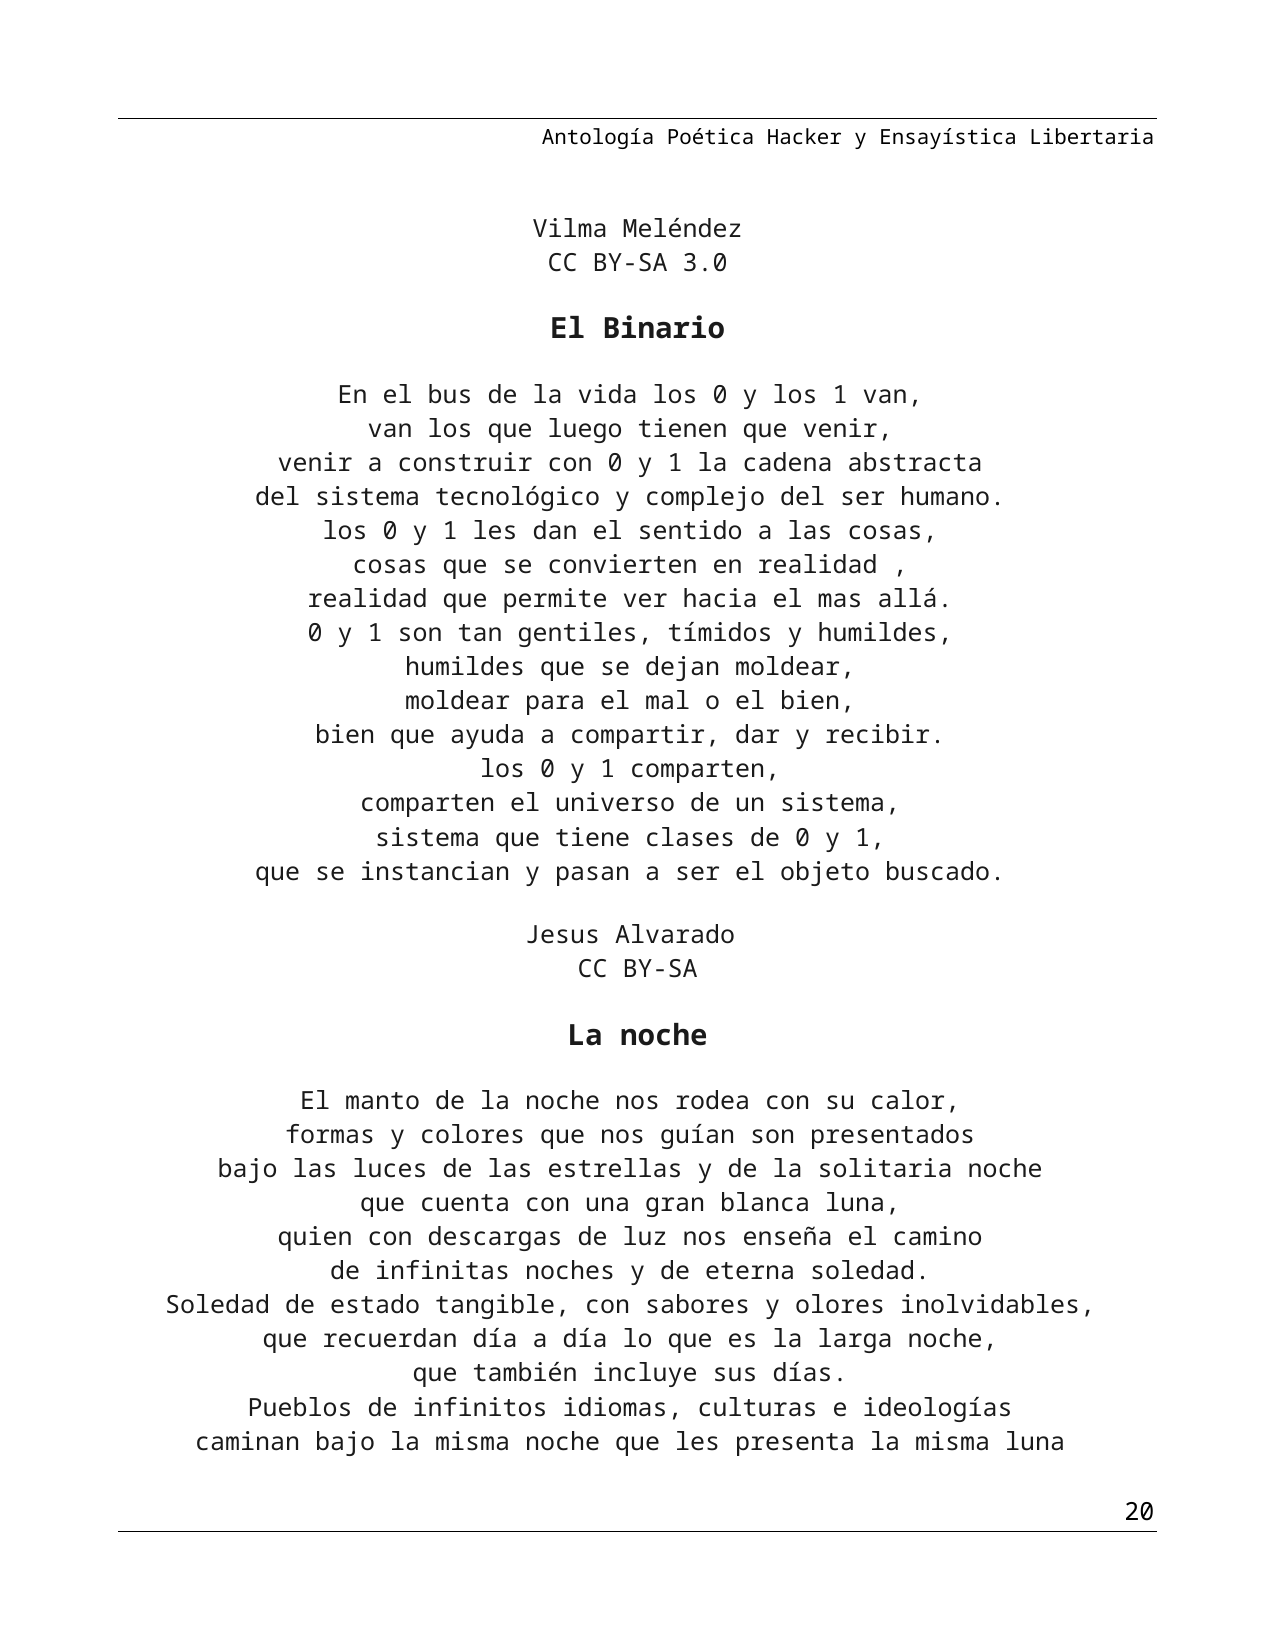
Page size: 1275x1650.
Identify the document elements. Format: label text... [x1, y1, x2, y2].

text 0 y 1 son tan gentiles, tímidos y humildes, [121, 615, 1154, 649]
text que también incluye sus días. [121, 1355, 1154, 1389]
text CC BY-SA 3.0 [121, 244, 1154, 278]
text moldear para el mal o el bien, [121, 683, 1154, 717]
text caminan bajo la misma noche que les presenta la misma luna [121, 1423, 1154, 1457]
text que se instancian y pasan a ser el objeto buscado. [121, 853, 1154, 887]
text Vilma Meléndez [121, 210, 1154, 244]
text Soledad de estado tangible, con sabores y olores inolvidables, [121, 1287, 1154, 1321]
text cosas que se convierten en realidad , [121, 547, 1154, 581]
text realidad que permite ver hacia el mas allá. [121, 581, 1154, 615]
text de infinitas noches y de eterna soledad. [121, 1253, 1154, 1287]
text formas y colores que nos guían son presentados [121, 1117, 1154, 1151]
text que cuenta con una gran blanca luna, [121, 1185, 1154, 1219]
text van los que luego tienen que venir, [121, 410, 1154, 444]
text El manto de la noche nos rodea con su calor, [121, 1083, 1154, 1117]
text El Binario [121, 307, 1154, 347]
text Pueblos de infinitos idiomas, culturas e ideologías [121, 1389, 1154, 1423]
text bien que ayuda a compartir, dar y recibir. [121, 717, 1154, 751]
text comparten el universo de un sistema, [121, 785, 1154, 819]
text los 0 y 1 comparten, [121, 751, 1154, 785]
text quien con descargas de luz nos enseña el camino [121, 1219, 1154, 1253]
text venir a construir con 0 y 1 la cadena abstracta [121, 444, 1154, 478]
text En el bus de la vida los 0 y los 1 van, [121, 376, 1154, 410]
text humildes que se dejan moldear, [121, 649, 1154, 683]
text CC BY-SA [121, 951, 1154, 984]
text Jesus Alvarado [121, 916, 1154, 951]
text que recuerdan día a día lo que es la larga noche, [121, 1321, 1154, 1355]
text La noche [121, 1014, 1154, 1053]
text bajo las luces de las estrellas y de la solitaria noche [121, 1151, 1154, 1185]
text del sistema tecnológico y complejo del ser humano. [121, 478, 1154, 513]
text sistema que tiene clases de 0 y 1, [121, 819, 1154, 853]
text los 0 y 1 les dan el sentido a las cosas, [121, 513, 1154, 547]
